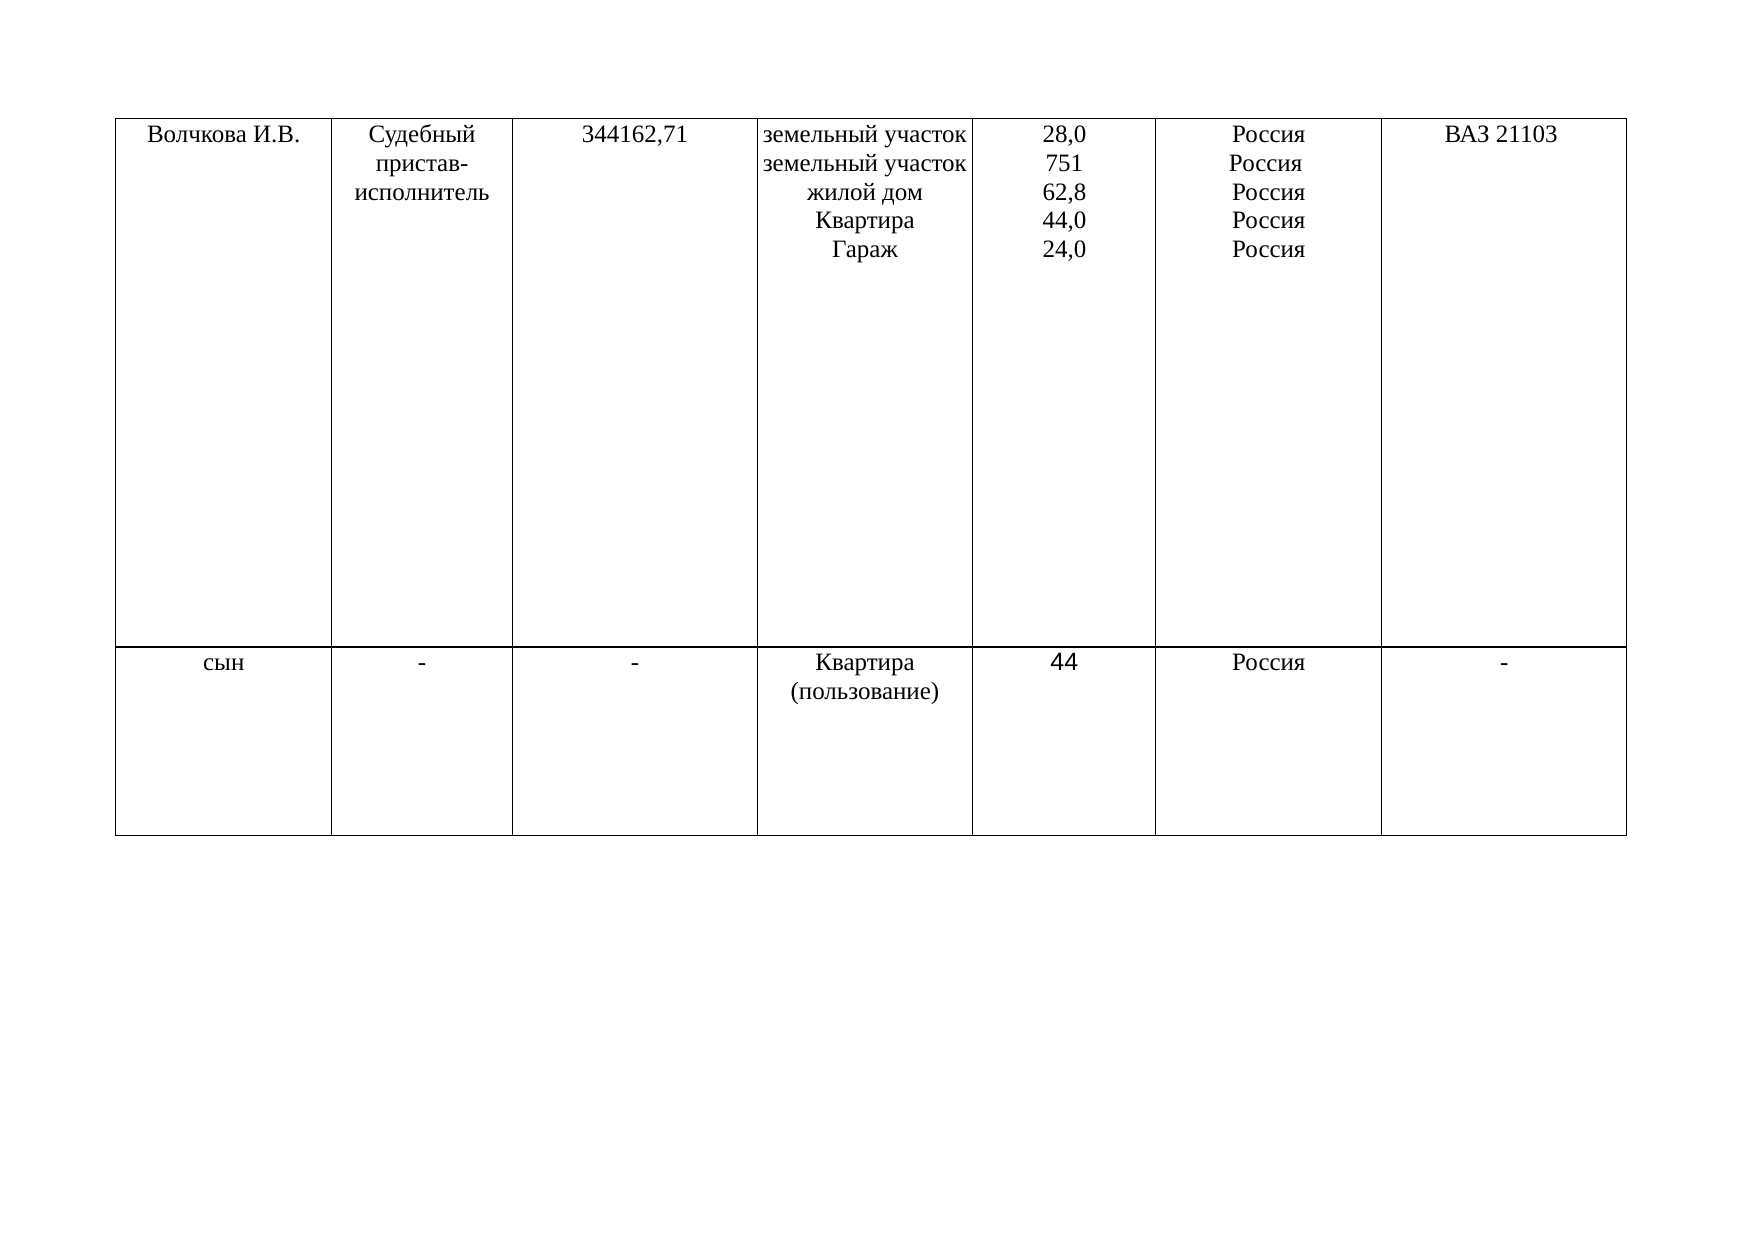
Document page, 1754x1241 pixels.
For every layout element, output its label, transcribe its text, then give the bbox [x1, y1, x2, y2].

table_cell - [513, 648, 757, 834]
table_cell Судебный пристав-исполнитель [332, 119, 512, 646]
table_cell Квартира (пользование) [758, 648, 972, 834]
table_cell 344162,71 [513, 119, 757, 646]
table_cell - [332, 648, 512, 834]
table_cell [1627, 118, 1634, 646]
table_cell 44 [973, 648, 1155, 834]
table_cell Россия [1156, 648, 1381, 834]
table_cell [1627, 646, 1634, 834]
table_cell 28,0 751 62,8 44,0 24,0 [973, 119, 1155, 646]
table_cell сын [116, 648, 331, 834]
table_cell - [1382, 648, 1626, 834]
table_cell Волчкова И.В. [116, 119, 331, 646]
table_cell земельный участок земельный участок жилой дом Квартира Гараж [758, 119, 972, 646]
table_cell Россия Россия Россия Россия Россия [1156, 119, 1381, 646]
table_cell ВАЗ 21103 [1382, 119, 1626, 646]
